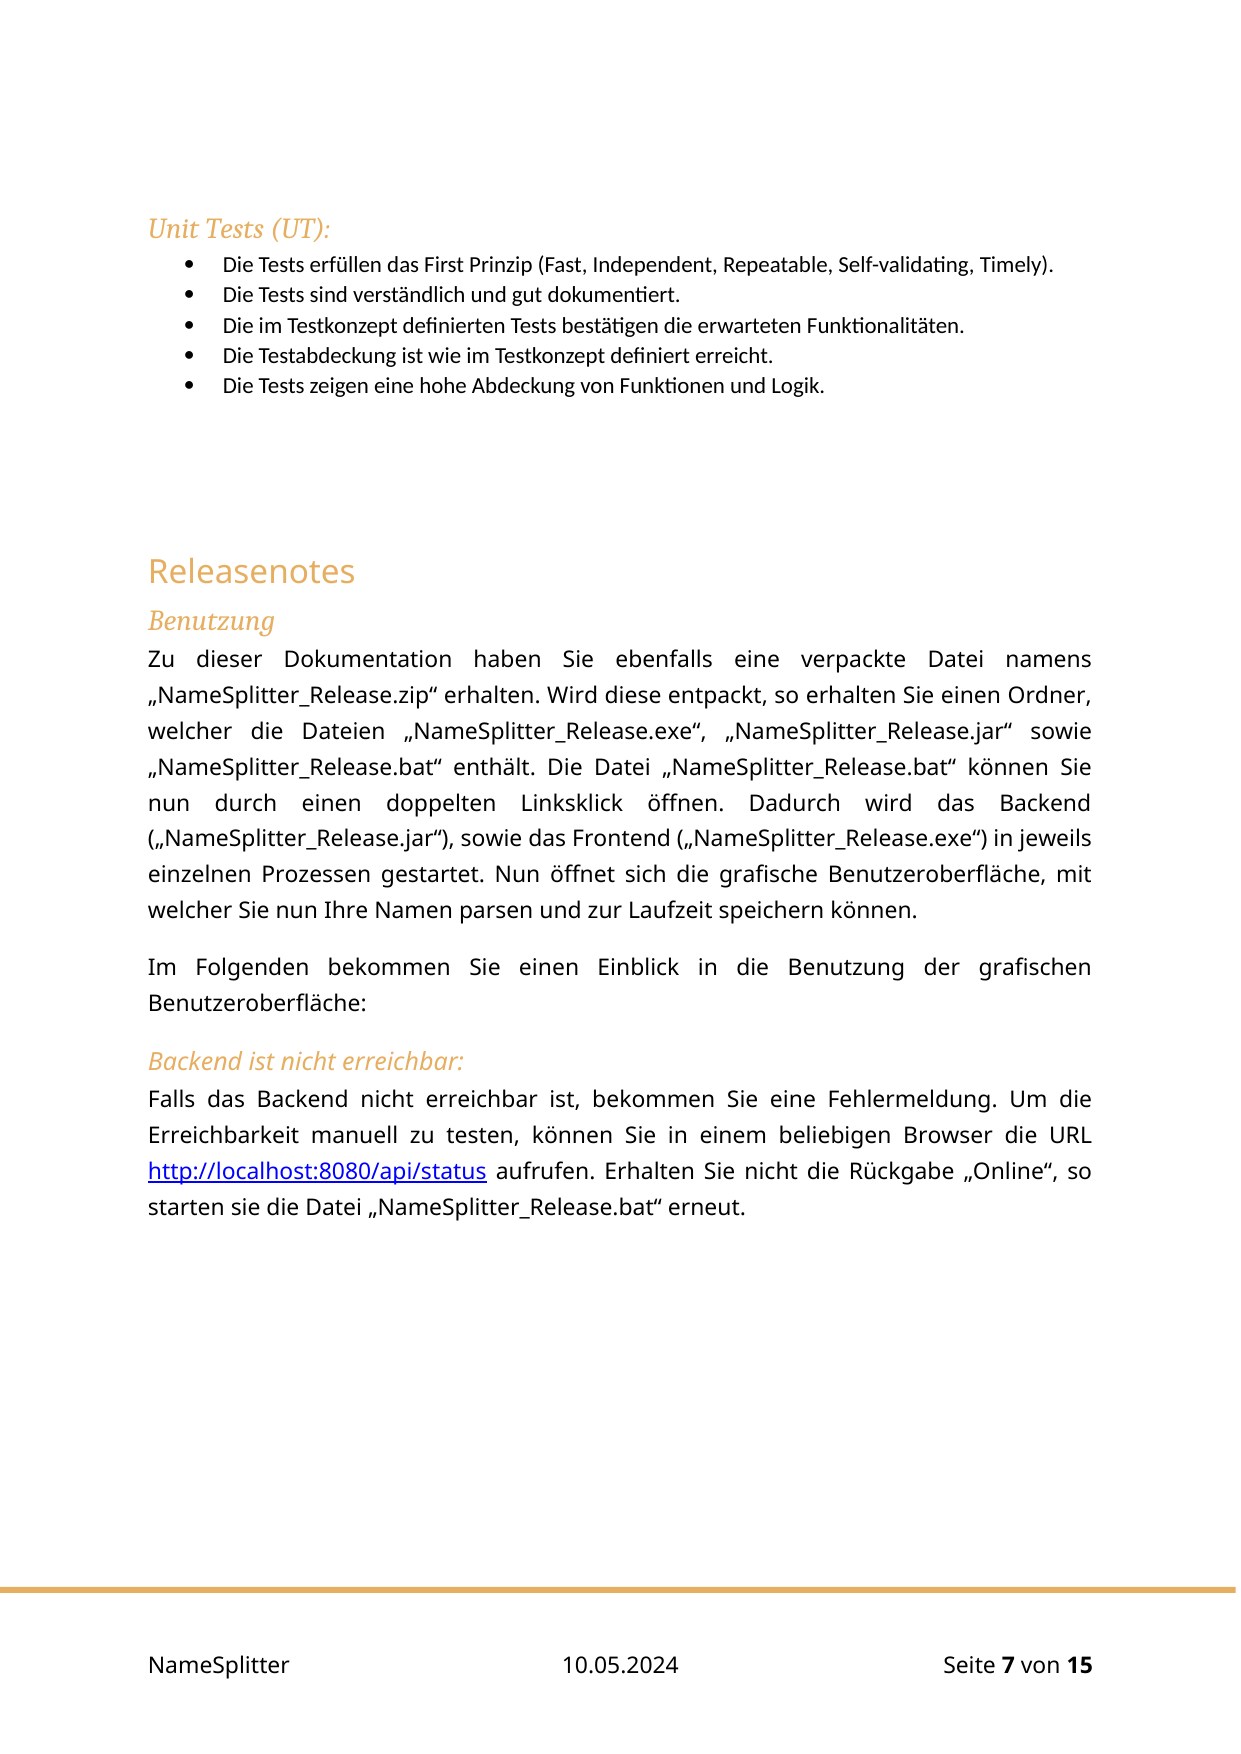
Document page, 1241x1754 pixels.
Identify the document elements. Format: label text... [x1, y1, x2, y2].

list Die Tests sind verständlich und gut dokumentiert. [185, 281, 1093, 309]
list Die Tests erfüllen das First Prinzip (Fast, Independent, Repeatable, Self-validating, Timely). [185, 250, 1093, 278]
list Die Testabdeckung ist wie im Testkonzept definiert erreicht. [185, 341, 1093, 369]
list Die im Testkonzept definierten Tests bestätigen die erwarteten Funktionalitäten. [185, 311, 1093, 339]
text Im Folgenden bekommen Sie einen Einblick in die Benutzung der grafischen Benutzeroberfläche: [148, 951, 1093, 1018]
subtitle Releasenotes [148, 548, 1093, 593]
list Die Tests zeigen eine hohe Abdeckung von Funktionen und Logik. [185, 371, 1093, 399]
text Zu dieser Dokumentation haben Sie ebenfalls eine verpackte Datei namens „NameSplitter_Release.zip“ erhalten. Wird diese entpackt, so erhalten Sie einen Ordner, welcher die Dateien „NameSplitter_Release.exe“, „NameSplitter_Release.jar“ sowie „NameSplitter_Release.bat“ enthält. Die Datei „NameSplitter_Release.bat“ können Sie nun durch einen doppelten Linksklick öffnen. Dadurch wird das Backend („NameSplitter_Release.jar“), sowie das Frontend („NameSplitter_Release.exe“) in jeweils einzelnen Prozessen gestartet. Nun öffnet sich die grafische Benutzeroberfläche, mit welcher Sie nun Ihre Namen parsen und zur Laufzeit speichern können. [148, 643, 1093, 926]
subtitle Backend ist nicht erreichbar: [148, 1044, 1093, 1078]
text Falls das Backend nicht erreichbar ist, bekommen Sie eine Fehlermeldung. Um die Erreichbarkeit manuell zu testen, können Sie in einem beliebigen Browser die URL http://localhost:8080/api/status aufrufen. Erhalten Sie nicht die Rückgabe „Online“, so starten sie die Datei „NameSplitter_Release.bat“ erneut. [148, 1083, 1093, 1222]
subtitle Unit Tests (UT): [148, 212, 1093, 245]
subtitle Benutzung [148, 604, 1093, 638]
